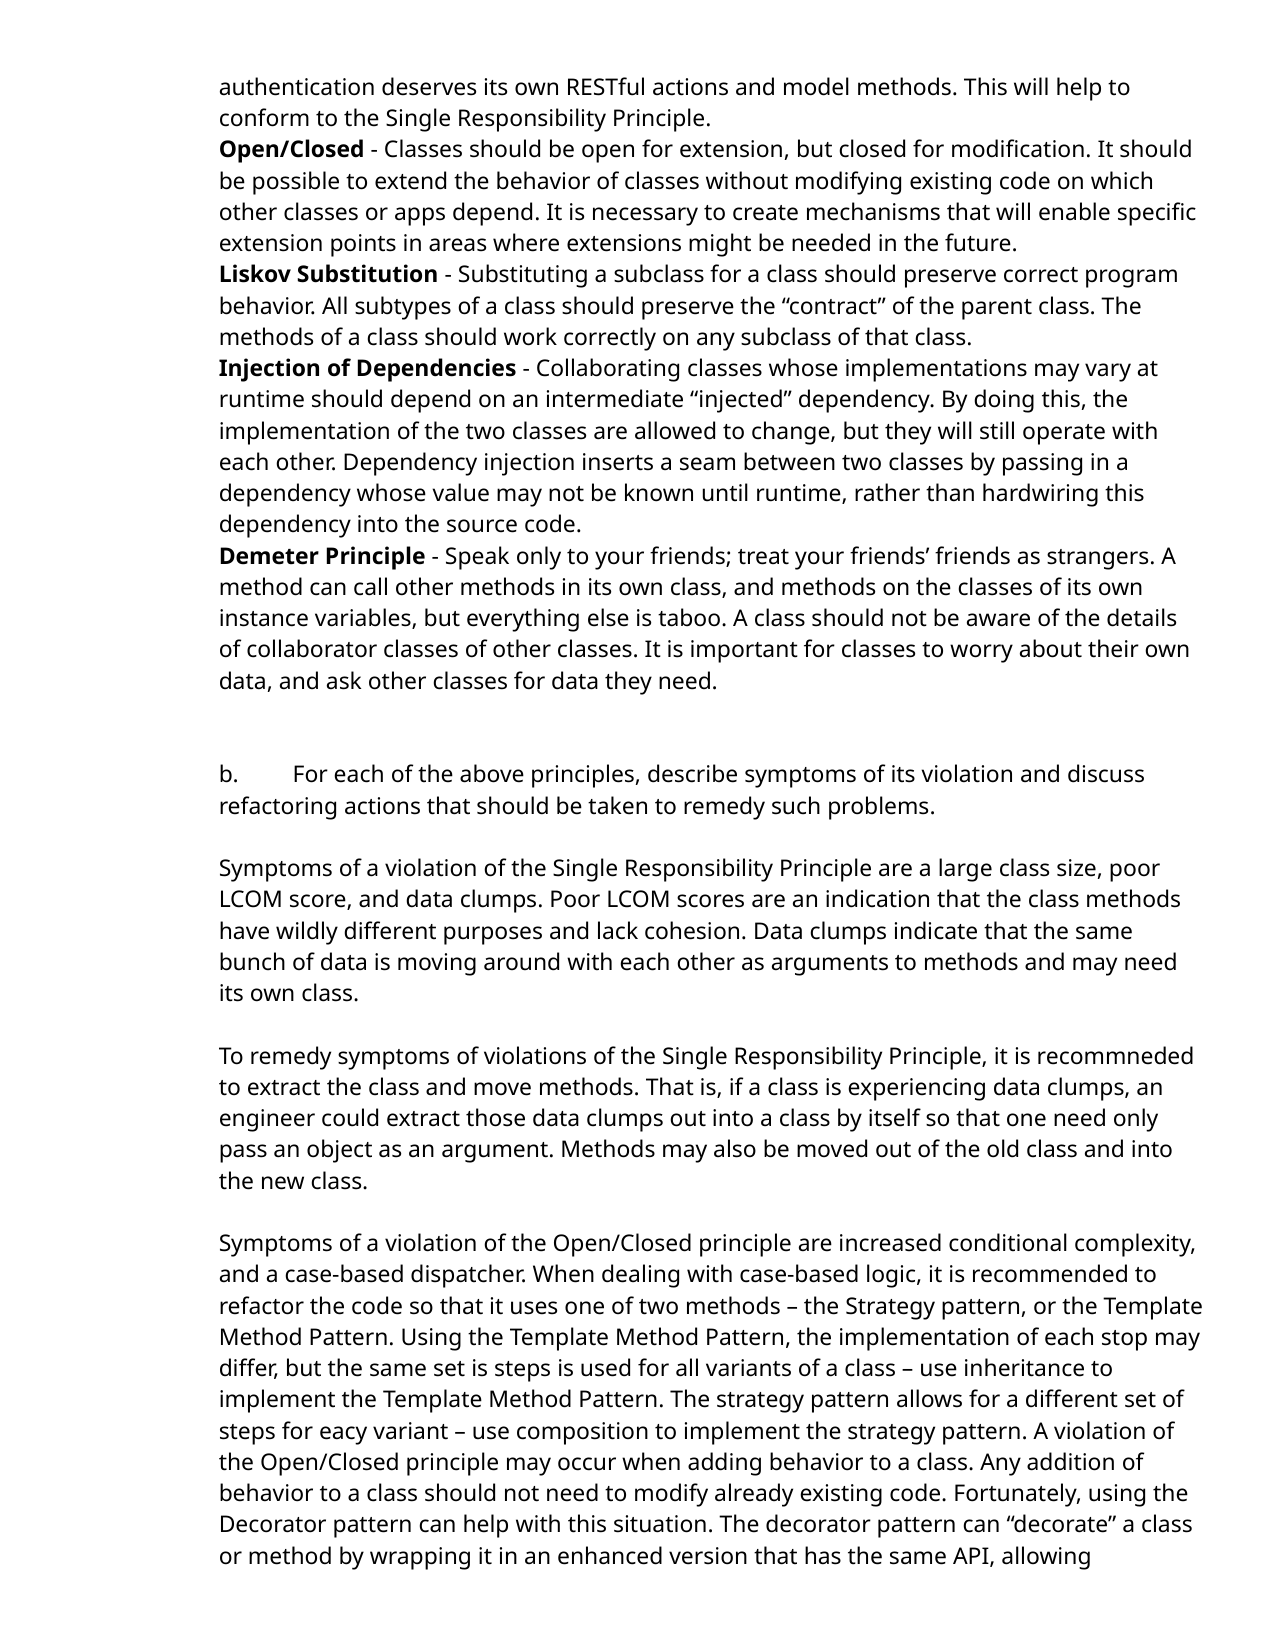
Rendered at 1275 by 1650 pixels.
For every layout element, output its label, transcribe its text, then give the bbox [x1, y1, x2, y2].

text Injection of Dependencies - Collaborating classes whose implementations may vary at runtime should depend on an intermediate “injected” dependency. By doing this, the implementation of the two classes are allowed to change, but they will still operate with each other. Dependency injection inserts a seam between two classes by passing in a dependency whose value may not be known until runtime, rather than hardwiring this dependency into the source code. [218, 352, 1204, 539]
text Liskov Substitution - Substituting a subclass for a class should preserve correct program behavior. All subtypes of a class should preserve the “contract” of the parent class. The methods of a class should work correctly on any subclass of that class. [218, 258, 1204, 352]
text Open/Closed - Classes should be open for extension, but closed for modification. It should be possible to extend the behavior of classes without modifying existing code on which other classes or apps depend. It is necessary to create mechanisms that will enable specific extension points in areas where extensions might be needed in the future. [218, 133, 1204, 258]
text Demeter Principle - Speak only to your friends; treat your friends’ friends as strangers. A method can call other methods in its own class, and methods on the classes of its own instance variables, but everything else is taboo. A class should not be aware of the details of collaborator classes of other classes. It is important for classes to worry about their own data, and ask other classes for data they need. [218, 539, 1204, 696]
text authentication deserves its own RESTful actions and model methods. This will help to conform to the Single Responsibility Principle. [218, 71, 1204, 133]
text b. For each of the above principles, describe symptoms of its violation and discuss refactoring actions that should be taken to remedy such problems. Symptoms of a violation of the Single Responsibility Principle are a large class size, poor LCOM score, and data clumps. Poor LCOM scores are an indication that the class methods have wildly different purposes and lack cohesion. Data clumps indicate that the same bunch of data is moving around with each other as arguments to methods and may need its own class. To remedy symptoms of violations of the Single Responsibility Principle, it is recommneded to extract the class and move methods. That is, if a class is experiencing data clumps, an engineer could extract those data clumps out into a class by itself so that one need only pass an object as an argument. Methods may also be moved out of the old class and into the new class. Symptoms of a violation of the Open/Closed principle are increased conditional complexity, and a case-based dispatcher. When dealing with case-based logic, it is recommended to refactor the code so that it uses one of two methods – the Strategy pattern, or the Template Method Pattern. Using the Template Method Pattern, the implementation of each stop may differ, but the same set is steps is used for all variants of a class – use inheritance to implement the Template Method Pattern. The strategy pattern allows for a different set of steps for eacy variant – use composition to implement the strategy pattern. A violation of the Open/Closed principle may occur when adding behavior to a class. Any addition of behavior to a class should not need to modify already existing code. Fortunately, using the Decorator pattern can help with this situation. The decorator pattern can “decorate” a class or method by wrapping it in an enhanced version that has the same API, allowing [218, 758, 1204, 1571]
